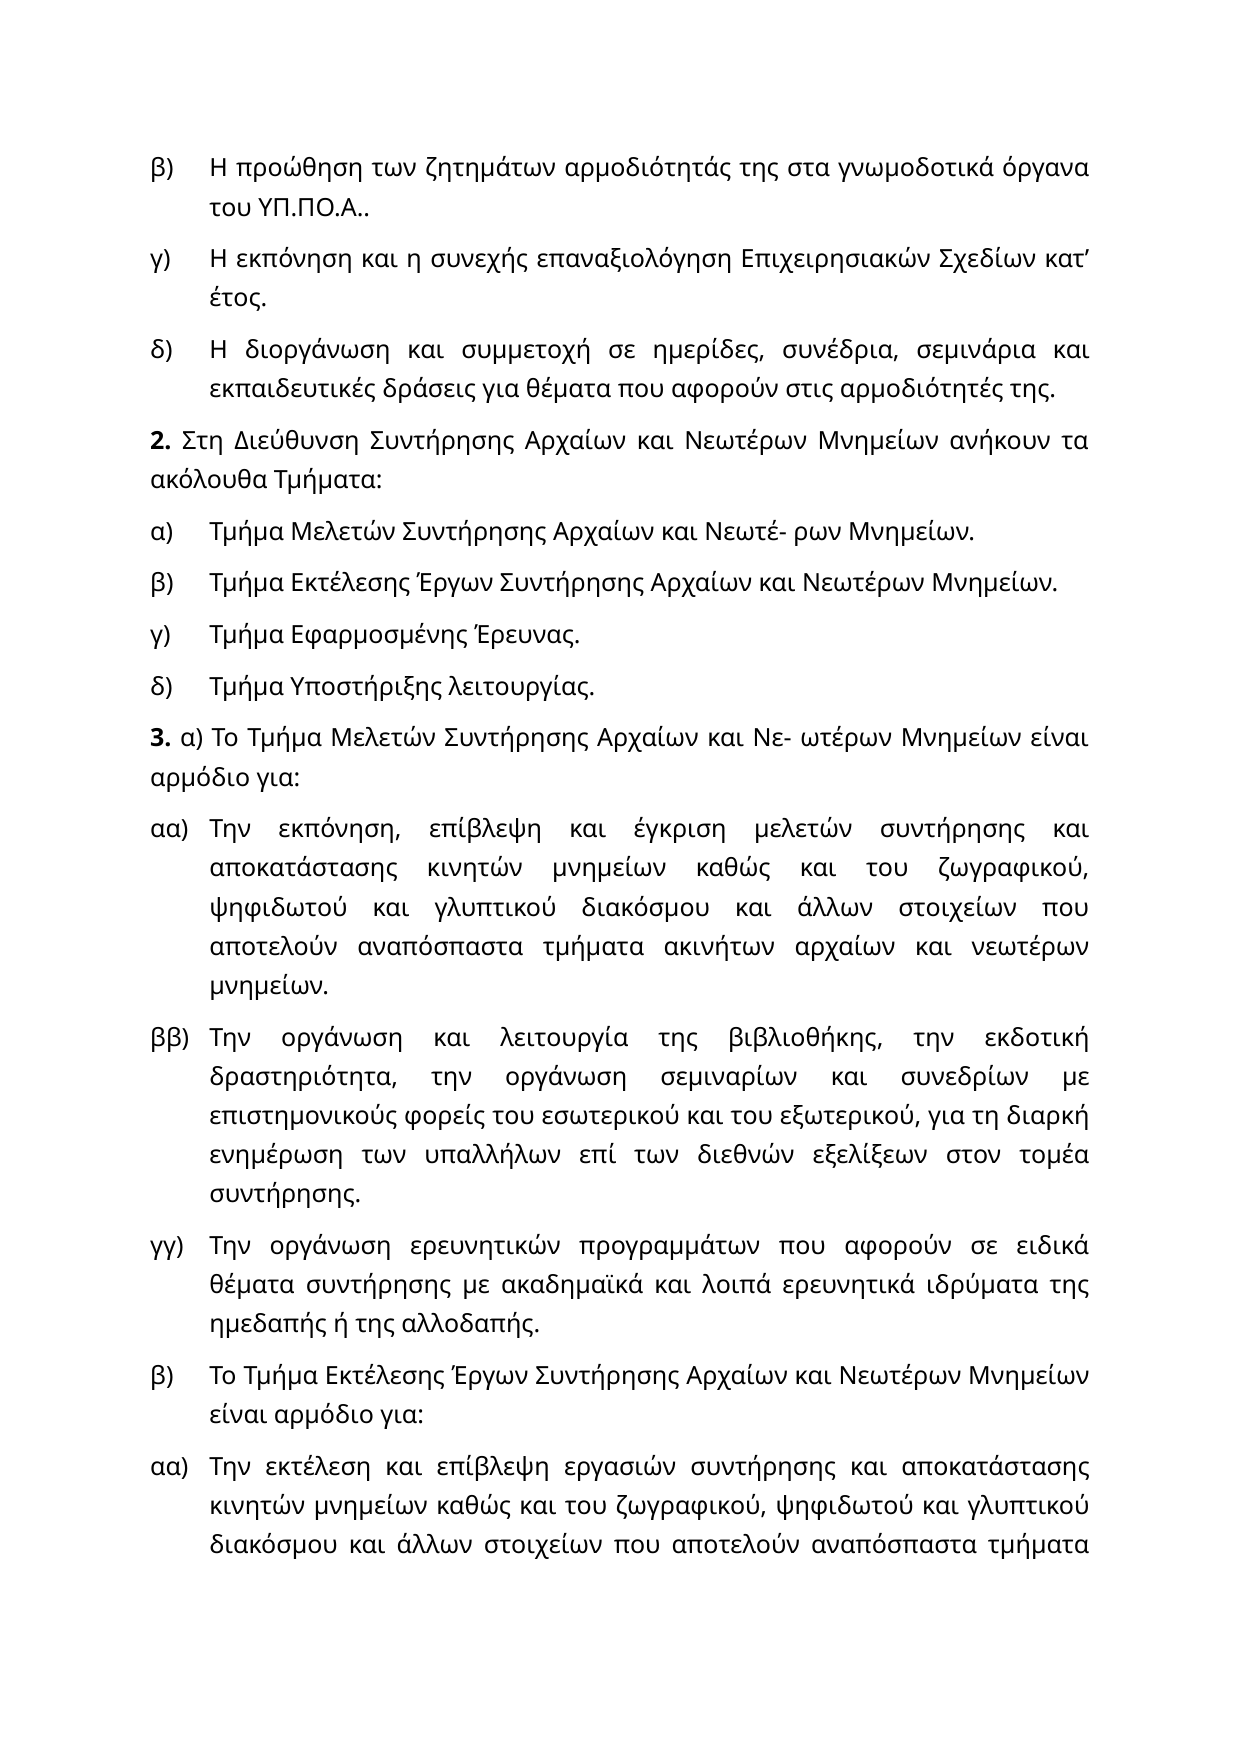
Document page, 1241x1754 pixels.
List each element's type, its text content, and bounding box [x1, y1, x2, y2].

text 3. α) Το Τμήμα Μελετών Συντήρησης Αρχαίων και Νε- ωτέρων Μνημείων είναι αρμόδιο για: [150, 720, 1090, 793]
list δ) Τμήμα Υποστήριξης λειτουργίας. [150, 668, 1090, 702]
list α) Τμήμα Μελετών Συντήρησης Αρχαίων και Νεωτέ- ρων Μνημείων. [150, 513, 1090, 547]
list β) Τμήμα Εκτέλεσης Έργων Συντήρησης Αρχαίων και Νεωτέρων Μνημείων. [150, 565, 1090, 599]
list γ) Τμήμα Εφαρμοσμένης Έρευνας. [150, 617, 1090, 651]
list ββ) Την οργάνωση και λειτουργία της βιβλιοθήκης, την εκδοτική δραστηριότητα, την οργάνωση σεμιναρίων και συνεδρίων με επιστημονικούς φορείς του εσωτερικού και του εξωτερικού, για τη διαρκή ενημέρωση των υπαλλήλων επί των διεθνών εξελίξεων στον τομέα συντήρησης. [150, 1019, 1090, 1210]
list β) Η προώθηση των ζητημάτων αρμοδιότητάς της στα γνωμοδοτικά όργανα του ΥΠ.ΠΟ.Α.. [150, 150, 1090, 223]
list αα) Την εκτέλεση και επίβλεψη εργασιών συντήρησης και αποκατάστασης κινητών μνημείων καθώς και του ζωγραφικού, ψηφιδωτού και γλυπτικού διακόσμου και άλλων στοιχείων που αποτελούν αναπόσπαστα τμήματα [150, 1448, 1090, 1561]
list δ) Η διοργάνωση και συμμετοχή σε ημερίδες, συνέδρια, σεμινάρια και εκπαιδευτικές δράσεις για θέματα που αφορούν στις αρμοδιότητές της. [150, 332, 1090, 405]
text 2. Στη Διεύθυνση Συντήρησης Αρχαίων και Νεωτέρων Μνημείων ανήκουν τα ακόλουθα Τμήματα: [150, 422, 1090, 496]
list γ) Η εκπόνηση και η συνεχής επαναξιολόγηση Επιχειρησιακών Σχεδίων κατ’ έτος. [150, 241, 1090, 314]
list γγ) Την οργάνωση ερευνητικών προγραμμάτων που αφορούν σε ειδικά θέματα συντήρησης με ακαδημαϊκά και λοιπά ερευνητικά ιδρύματα της ημεδαπής ή της αλλοδαπής. [150, 1227, 1090, 1340]
list β) Το Τμήμα Εκτέλεσης Έργων Συντήρησης Αρχαίων και Νεωτέρων Μνημείων είναι αρμόδιο για: [150, 1357, 1090, 1431]
list αα) Την εκπόνηση, επίβλεψη και έγκριση μελετών συντήρησης και αποκατάστασης κινητών μνημείων καθώς και του ζωγραφικού, ψηφιδωτού και γλυπτικού διακόσμου και άλλων στοιχείων που αποτελούν αναπόσπαστα τμήματα ακινήτων αρχαίων και νεωτέρων μνημείων. [150, 811, 1090, 1002]
